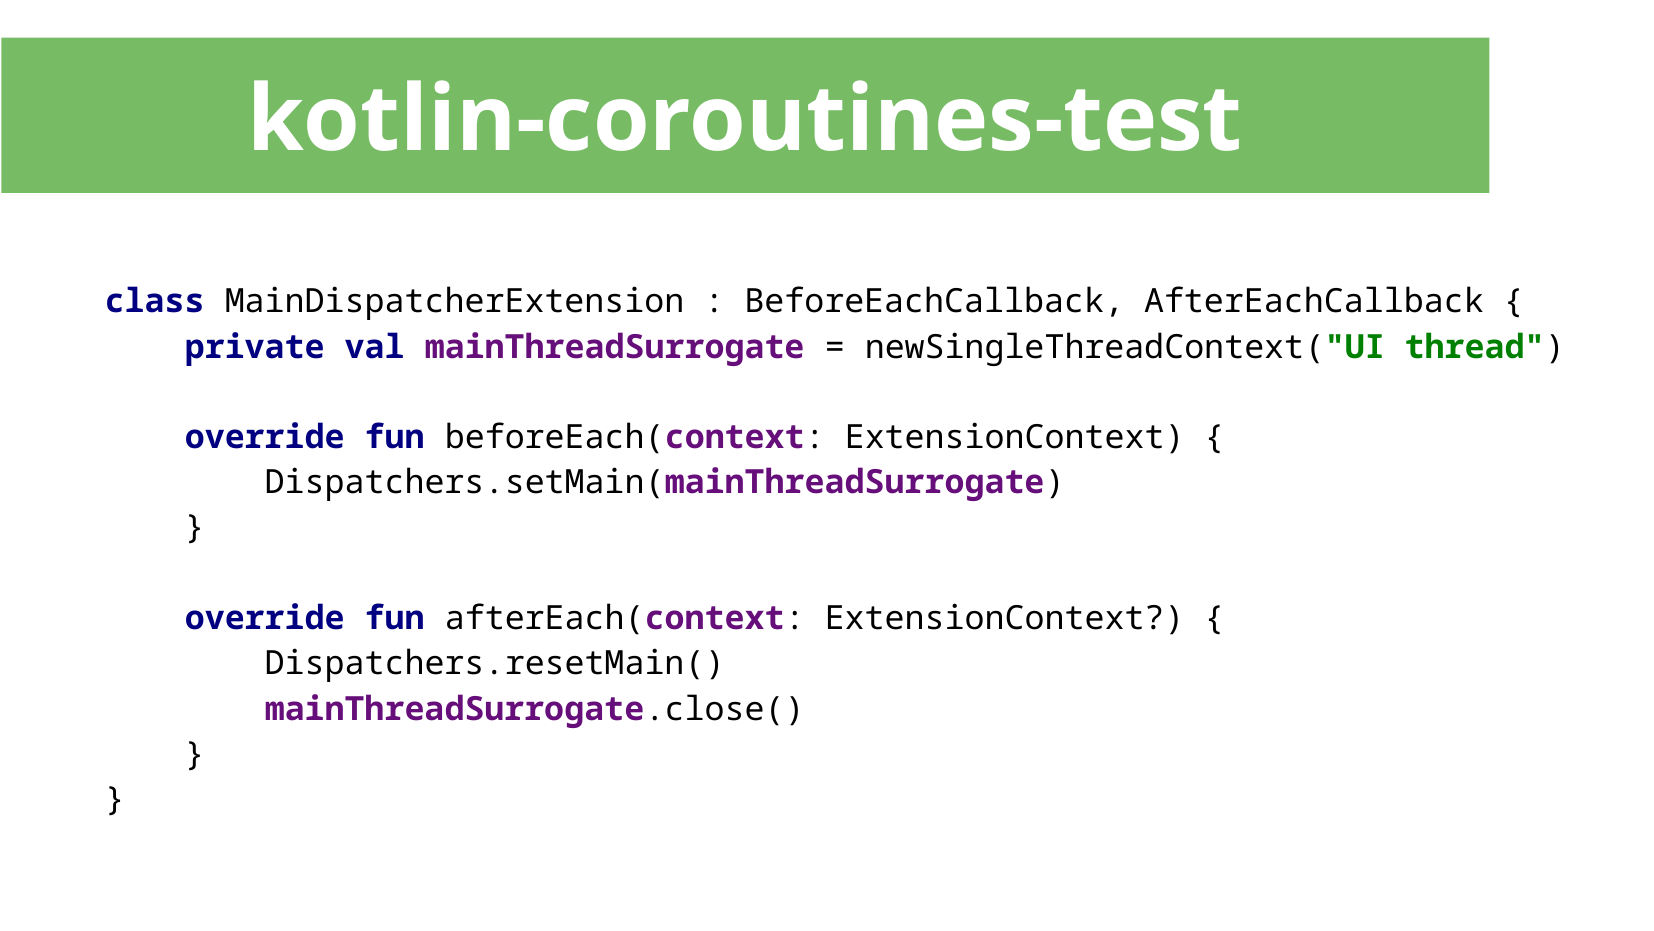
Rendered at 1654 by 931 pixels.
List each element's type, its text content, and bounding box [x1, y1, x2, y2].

text_box class MainDispatcherExtension : BeforeEachCallback, AfterEachCallback { private val mainThreadSurrogate = newSingleThreadContext("UI thread") override fun beforeEach(context: ExtensionContext) { Dispatchers.setMain(mainThreadSurrogate) } override fun afterEach(context: ExtensionContext?) { Dispatchers.resetMain() mainThreadSurrogate.close() } } [90, 270, 1580, 762]
title kotlin-coroutines-test [1, 37, 1490, 193]
